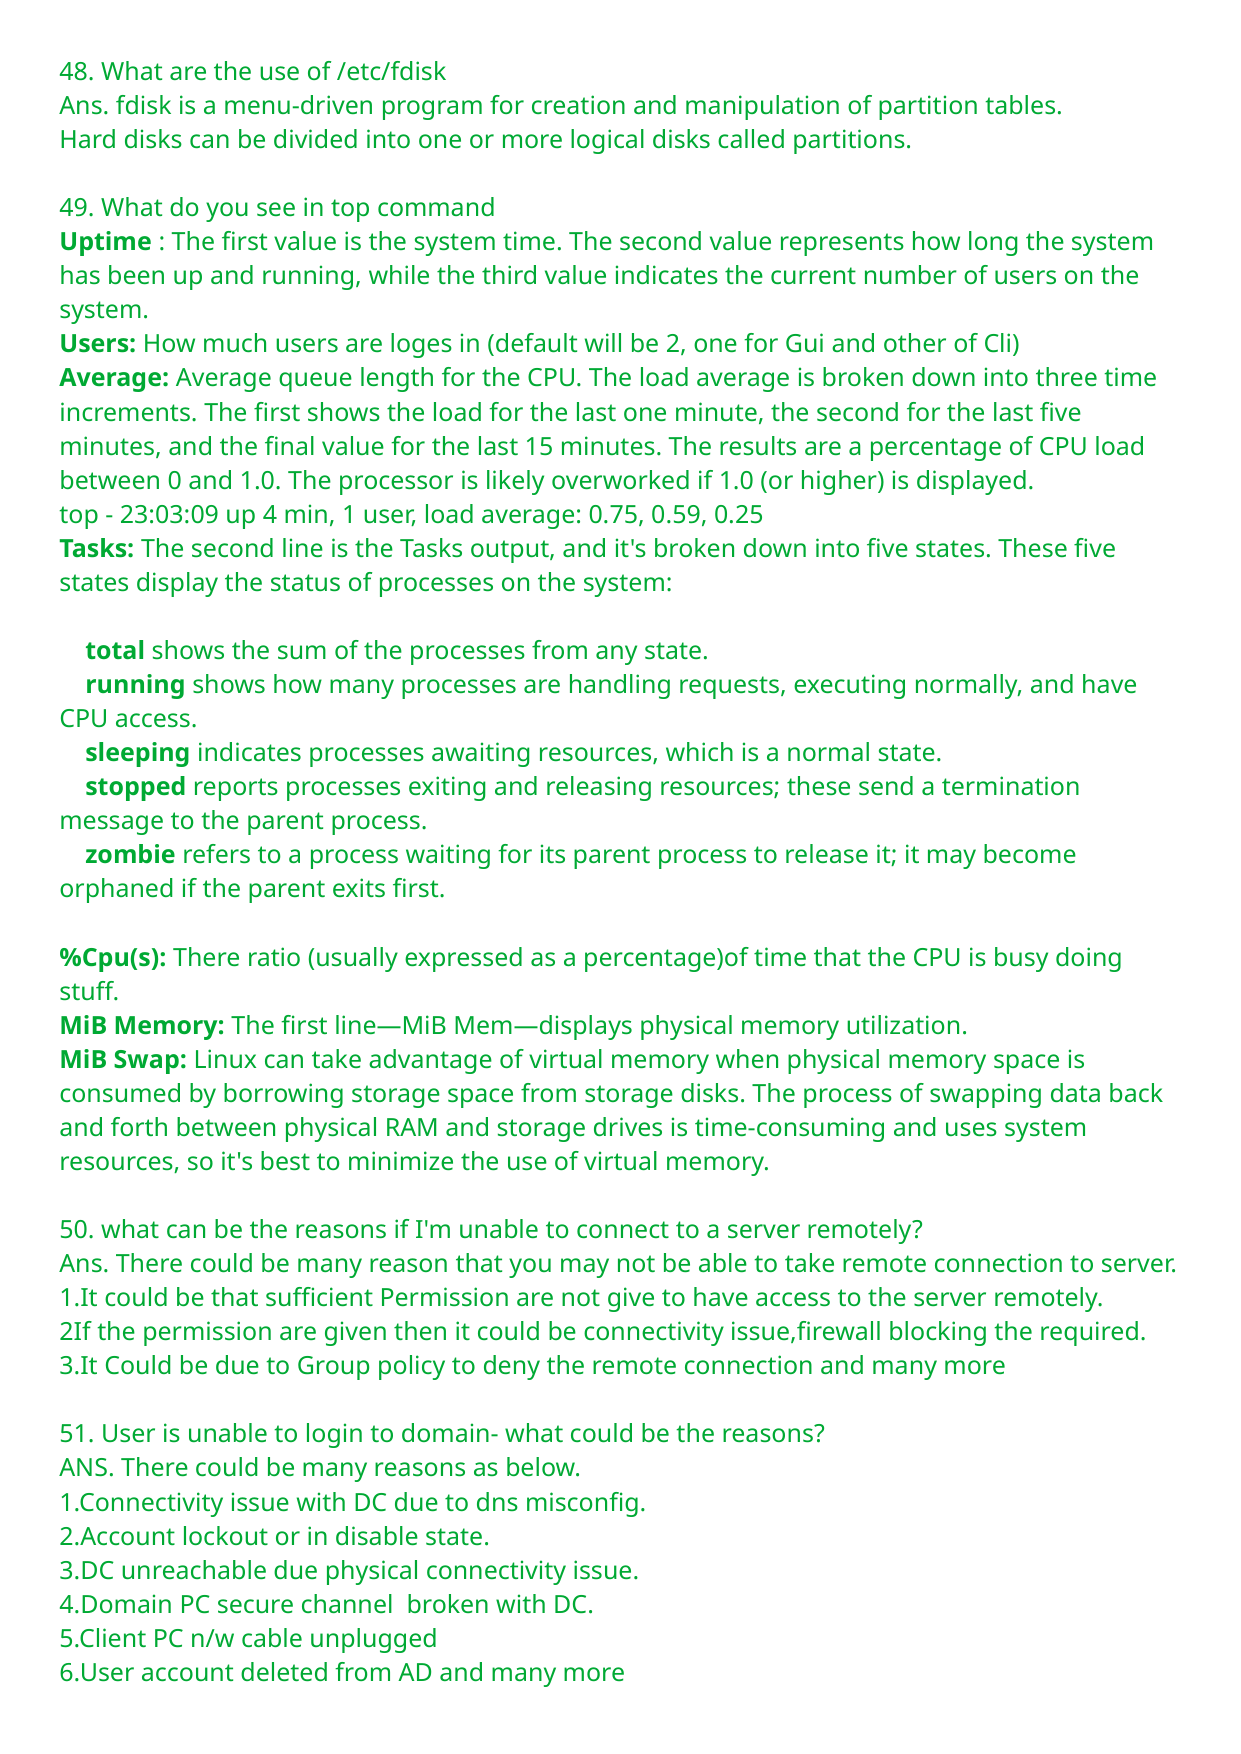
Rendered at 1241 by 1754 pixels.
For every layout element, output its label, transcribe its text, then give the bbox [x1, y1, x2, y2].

text 50. what can be the reasons if I'm unable to connect to a server remotely? [59, 1212, 1184, 1246]
text running shows how many processes are handling requests, executing normally, and have CPU access. [59, 667, 1184, 735]
text 4.Domain PC secure channel broken with DC. [59, 1586, 1184, 1620]
text zombie refers to a process waiting for its parent process to release it; it may become orphaned if the parent exits first. [59, 837, 1184, 905]
text ANS. There could be many reasons as below. [59, 1450, 1184, 1484]
text Ans. There could be many reason that you may not be able to take remote connection to server. [59, 1246, 1184, 1280]
text MiB Swap: Linux can take advantage of virtual memory when physical memory space is consumed by borrowing storage space from storage disks. The process of swapping data back and forth between physical RAM and storage drives is time-consuming and uses system resources, so it's best to minimize the use of virtual memory. [59, 1041, 1184, 1178]
text MiB Memory: The first line—MiB Mem—displays physical memory utilization. [59, 1007, 1184, 1041]
text 48. What are the use of /etc/fdisk Ans. fdisk is a menu-driven program for creation and manipulation of partition tables. [59, 53, 1184, 122]
text 3.It Could be due to Group policy to deny the remote connection and many more [59, 1348, 1184, 1382]
text 5.Client PC n/w cable unplugged [59, 1620, 1184, 1654]
text 2If the permission are given then it could be connectivity issue,firewall blocking the required. [59, 1314, 1184, 1348]
text 51. User is unable to login to domain- what could be the reasons? [59, 1416, 1184, 1450]
text 1.Connectivity issue with DC due to dns misconfig. [59, 1484, 1184, 1518]
text 2.Account lockout or in disable state. [59, 1518, 1184, 1552]
text 3.DC unreachable due physical connectivity issue. [59, 1552, 1184, 1586]
text Uptime : The first value is the system time. The second value represents how long the system has been up and running, while the third value indicates the current number of users on the system. [59, 224, 1184, 326]
text Users: How much users are loges in (default will be 2, one for Gui and other of Cli) [59, 326, 1184, 360]
text 6.User account deleted from AD and many more [59, 1654, 1184, 1688]
text %Cpu(s): There ratio (usually expressed as a percentage)of time that the CPU is busy doing stuff. [59, 905, 1184, 1007]
text Tasks: The second line is the Tasks output, and it's broken down into five states. These five states display the status of processes on the system: [59, 530, 1184, 598]
text top - 23:03:09 up 4 min, 1 user, load average: 0.75, 0.59, 0.25 [59, 496, 1184, 530]
text total shows the sum of the processes from any state. [59, 633, 1184, 667]
text Hard disks can be divided into one or more logical disks called partitions. [59, 122, 1184, 156]
text 49. What do you see in top command [59, 190, 1184, 224]
text stopped reports processes exiting and releasing resources; these send a termination message to the parent process. [59, 769, 1184, 837]
text 1.It could be that sufficient Permission are not give to have access to the server remotely. [59, 1280, 1184, 1314]
text sleeping indicates processes awaiting resources, which is a normal state. [59, 735, 1184, 769]
text Average: Average queue length for the CPU. The load average is broken down into three time increments. The first shows the load for the last one minute, the second for the last five minutes, and the final value for the last 15 minutes. The results are a percentage of CPU load between 0 and 1.0. The processor is likely overworked if 1.0 (or higher) is displayed. [59, 360, 1184, 496]
